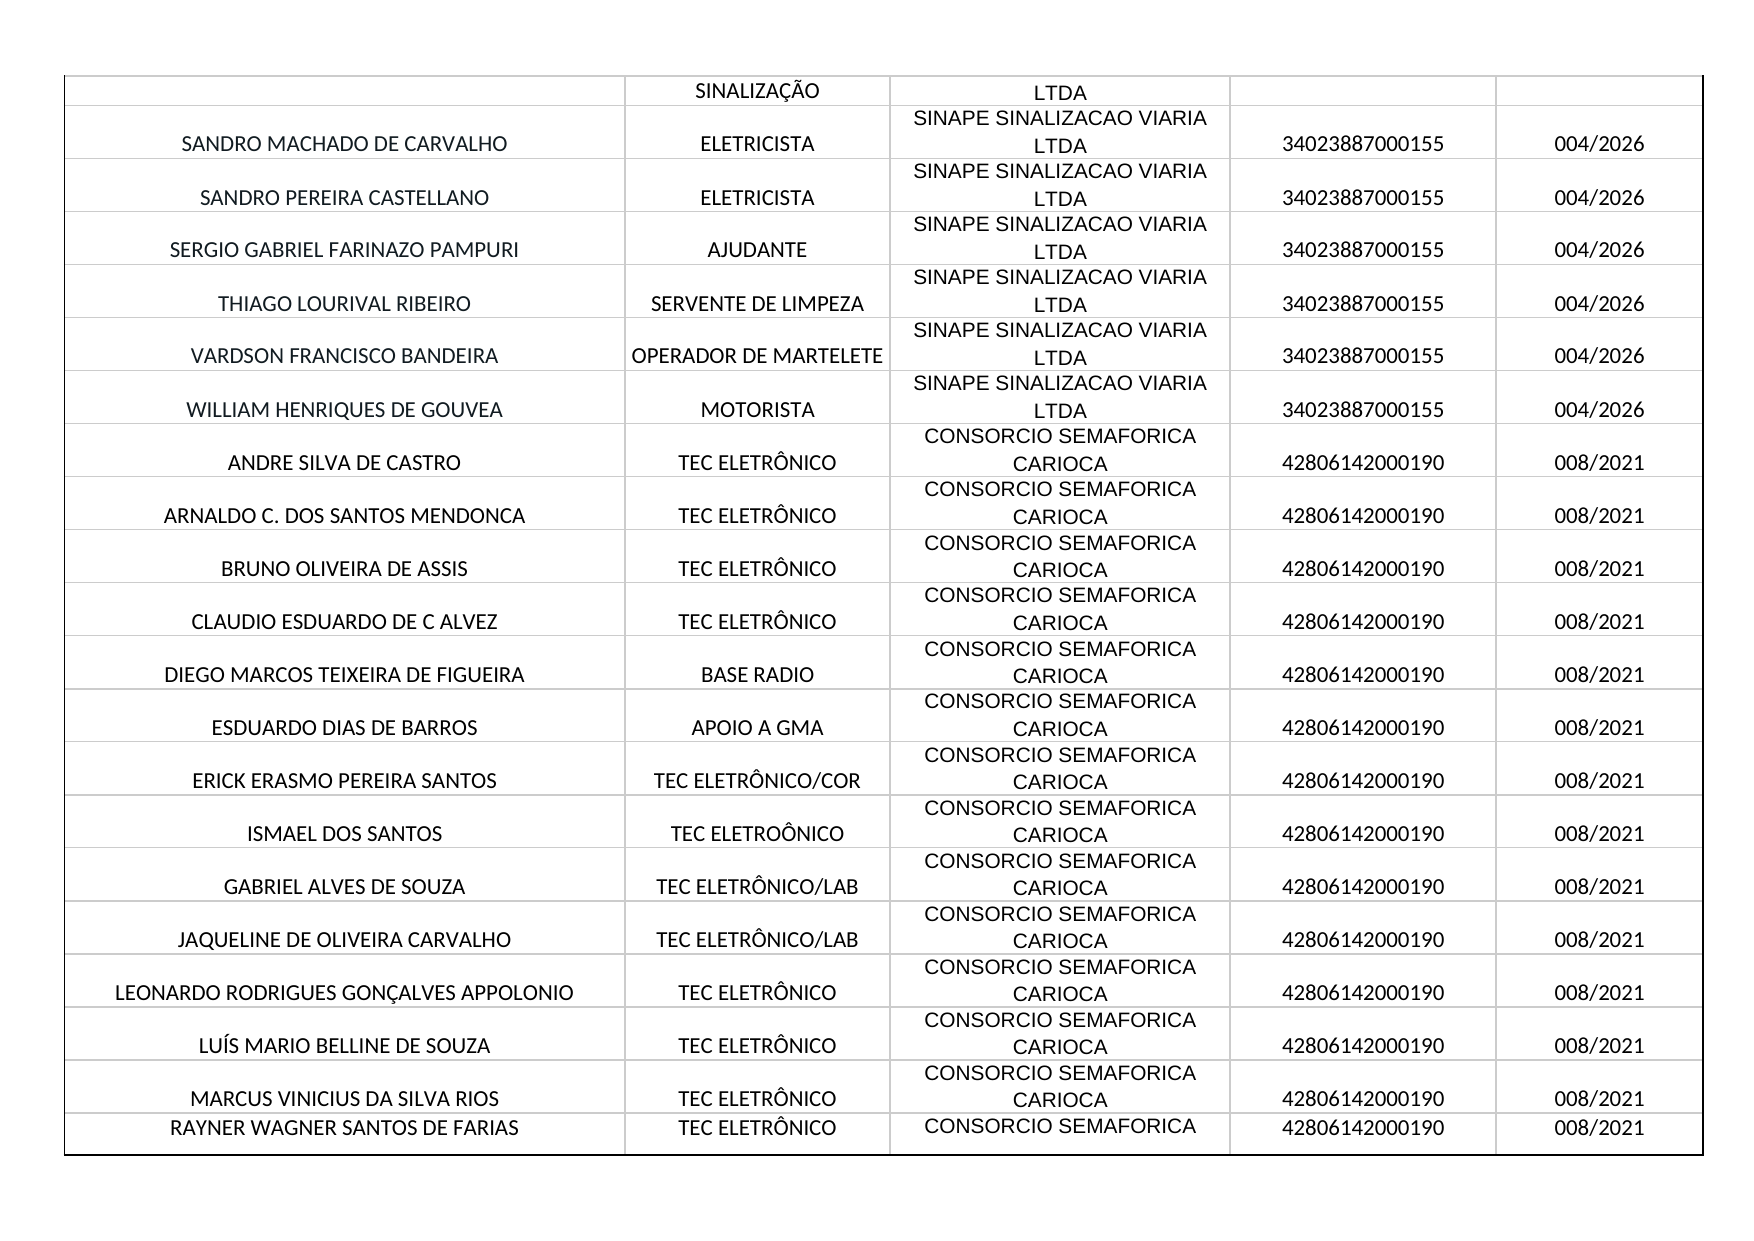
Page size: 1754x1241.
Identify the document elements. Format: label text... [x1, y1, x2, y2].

table_cell CONSORCIO SEMAFORICA CARIOCA [891, 955, 1229, 1006]
table_cell TEC ELETROÔNICO [626, 796, 889, 847]
table_cell TEC ELETRÔNICO [626, 477, 889, 529]
table_cell 42806142000190 [1231, 1061, 1495, 1112]
table_cell CONSORCIO SEMAFORICA CARIOCA [891, 1061, 1229, 1112]
table_cell SERVENTE DE LIMPEZA [626, 265, 889, 317]
table_cell [1231, 77, 1495, 104]
table_cell TEC ELETRÔNICO [626, 530, 889, 582]
table_cell 42806142000190 [1231, 636, 1495, 688]
table_cell CONSORCIO SEMAFORICA [891, 1114, 1229, 1154]
table_cell 42806142000190 [1231, 690, 1495, 741]
table_cell CONSORCIO SEMAFORICA CARIOCA [891, 902, 1229, 953]
table_cell 004/2026 [1497, 212, 1702, 264]
table_cell ELETRICISTA [626, 159, 889, 211]
table_cell THIAGO LOURIVAL RIBEIRO [65, 265, 624, 317]
table_cell 42806142000190 [1231, 955, 1495, 1006]
table_cell 008/2021 [1497, 848, 1702, 900]
table_cell 008/2021 [1497, 583, 1702, 635]
table_cell VARDSON FRANCISCO BANDEIRA [65, 318, 624, 370]
table_cell 008/2021 [1497, 902, 1702, 953]
table_cell 008/2021 [1497, 742, 1702, 794]
table_cell LEONARDO RODRIGUES GONÇALVES APPOLONIO [65, 955, 624, 1006]
table_cell 42806142000190 [1231, 742, 1495, 794]
table_cell GABRIEL ALVES DE SOUZA [65, 848, 624, 900]
table_cell [1497, 77, 1702, 104]
table_cell ISMAEL DOS SANTOS [65, 796, 624, 847]
table_cell ARNALDO C. DOS SANTOS MENDONCA [65, 477, 624, 529]
table_cell CONSORCIO SEMAFORICA CARIOCA [891, 690, 1229, 741]
table_cell CONSORCIO SEMAFORICA CARIOCA [891, 742, 1229, 794]
table_cell 004/2026 [1497, 265, 1702, 317]
table_cell ERICK ERASMO PEREIRA SANTOS [65, 742, 624, 794]
table_cell SINAPE SINALIZACAO VIARIA LTDA [891, 371, 1229, 423]
table_cell MOTORISTA [626, 371, 889, 423]
table_cell 008/2021 [1497, 424, 1702, 476]
table_cell CONSORCIO SEMAFORICA CARIOCA [891, 796, 1229, 847]
table_cell CONSORCIO SEMAFORICA CARIOCA [891, 530, 1229, 582]
table_cell TEC ELETRÔNICO [626, 1114, 889, 1154]
table_cell 004/2026 [1497, 318, 1702, 370]
table_cell TEC ELETRÔNICO/LAB [626, 848, 889, 900]
table_cell 34023887000155 [1231, 106, 1495, 158]
table_cell 34023887000155 [1231, 159, 1495, 211]
table_cell 42806142000190 [1231, 1008, 1495, 1059]
table_cell 34023887000155 [1231, 318, 1495, 370]
table_cell 008/2021 [1497, 477, 1702, 529]
table_cell 42806142000190 [1231, 796, 1495, 847]
table_cell CONSORCIO SEMAFORICA CARIOCA [891, 848, 1229, 900]
table_cell CONSORCIO SEMAFORICA CARIOCA [891, 583, 1229, 635]
table_cell JAQUELINE DE OLIVEIRA CARVALHO [65, 902, 624, 953]
table_cell ANDRE SILVA DE CASTRO [65, 424, 624, 476]
table_cell 42806142000190 [1231, 477, 1495, 529]
table_cell ESDUARDO DIAS DE BARROS [65, 690, 624, 741]
table_cell SANDRO PEREIRA CASTELLANO [65, 159, 624, 211]
table_cell APOIO A GMA [626, 690, 889, 741]
table_cell 004/2026 [1497, 371, 1702, 423]
table_cell SINAPE SINALIZACAO VIARIA LTDA [891, 106, 1229, 158]
table_cell 008/2021 [1497, 796, 1702, 847]
table_cell TEC ELETRÔNICO [626, 1008, 889, 1059]
table_cell [65, 77, 624, 104]
table_cell SERGIO GABRIEL FARINAZO PAMPURI [65, 212, 624, 264]
table_cell 34023887000155 [1231, 371, 1495, 423]
table_cell 008/2021 [1497, 530, 1702, 582]
table_cell 34023887000155 [1231, 265, 1495, 317]
table_cell 42806142000190 [1231, 848, 1495, 900]
table_cell CONSORCIO SEMAFORICA CARIOCA [891, 477, 1229, 529]
table_cell 42806142000190 [1231, 424, 1495, 476]
table_cell SINALIZAÇÃO [626, 77, 889, 104]
table_cell LTDA [891, 77, 1229, 104]
table_cell MARCUS VINICIUS DA SILVA RIOS [65, 1061, 624, 1112]
table_cell RAYNER WAGNER SANTOS DE FARIAS [65, 1114, 624, 1154]
table_cell CLAUDIO ESDUARDO DE C ALVEZ [65, 583, 624, 635]
table_cell WILLIAM HENRIQUES DE GOUVEA [65, 371, 624, 423]
table_cell 004/2026 [1497, 106, 1702, 158]
table_cell 008/2021 [1497, 1114, 1702, 1154]
table_cell TEC ELETRÔNICO [626, 955, 889, 1006]
table_cell SINAPE SINALIZACAO VIARIA LTDA [891, 265, 1229, 317]
table_cell 004/2026 [1497, 159, 1702, 211]
table_cell 008/2021 [1497, 690, 1702, 741]
table_cell 42806142000190 [1231, 583, 1495, 635]
table_cell SINAPE SINALIZACAO VIARIA LTDA [891, 212, 1229, 264]
table_cell SINAPE SINALIZACAO VIARIA LTDA [891, 318, 1229, 370]
table_cell 008/2021 [1497, 1008, 1702, 1059]
table_cell TEC ELETRÔNICO [626, 424, 889, 476]
table_cell 008/2021 [1497, 636, 1702, 688]
table_cell CONSORCIO SEMAFORICA CARIOCA [891, 424, 1229, 476]
table_cell BASE RADIO [626, 636, 889, 688]
table_cell CONSORCIO SEMAFORICA CARIOCA [891, 1008, 1229, 1059]
table_cell SANDRO MACHADO DE CARVALHO [65, 106, 624, 158]
table_cell TEC ELETRÔNICO [626, 1061, 889, 1112]
table_cell ELETRICISTA [626, 106, 889, 158]
table_cell AJUDANTE [626, 212, 889, 264]
table_cell 008/2021 [1497, 1061, 1702, 1112]
table_cell LUÍS MARIO BELLINE DE SOUZA [65, 1008, 624, 1059]
table_cell SINAPE SINALIZACAO VIARIA LTDA [891, 159, 1229, 211]
table_cell OPERADOR DE MARTELETE [626, 318, 889, 370]
table_cell 42806142000190 [1231, 530, 1495, 582]
table_cell BRUNO OLIVEIRA DE ASSIS [65, 530, 624, 582]
table_cell 34023887000155 [1231, 212, 1495, 264]
table_cell 42806142000190 [1231, 1114, 1495, 1154]
table_cell CONSORCIO SEMAFORICA CARIOCA [891, 636, 1229, 688]
table_cell TEC ELETRÔNICO/LAB [626, 902, 889, 953]
table_cell TEC ELETRÔNICO/COR [626, 742, 889, 794]
table_cell 008/2021 [1497, 955, 1702, 1006]
table_cell 42806142000190 [1231, 902, 1495, 953]
table_cell TEC ELETRÔNICO [626, 583, 889, 635]
table_cell DIEGO MARCOS TEIXEIRA DE FIGUEIRA [65, 636, 624, 688]
